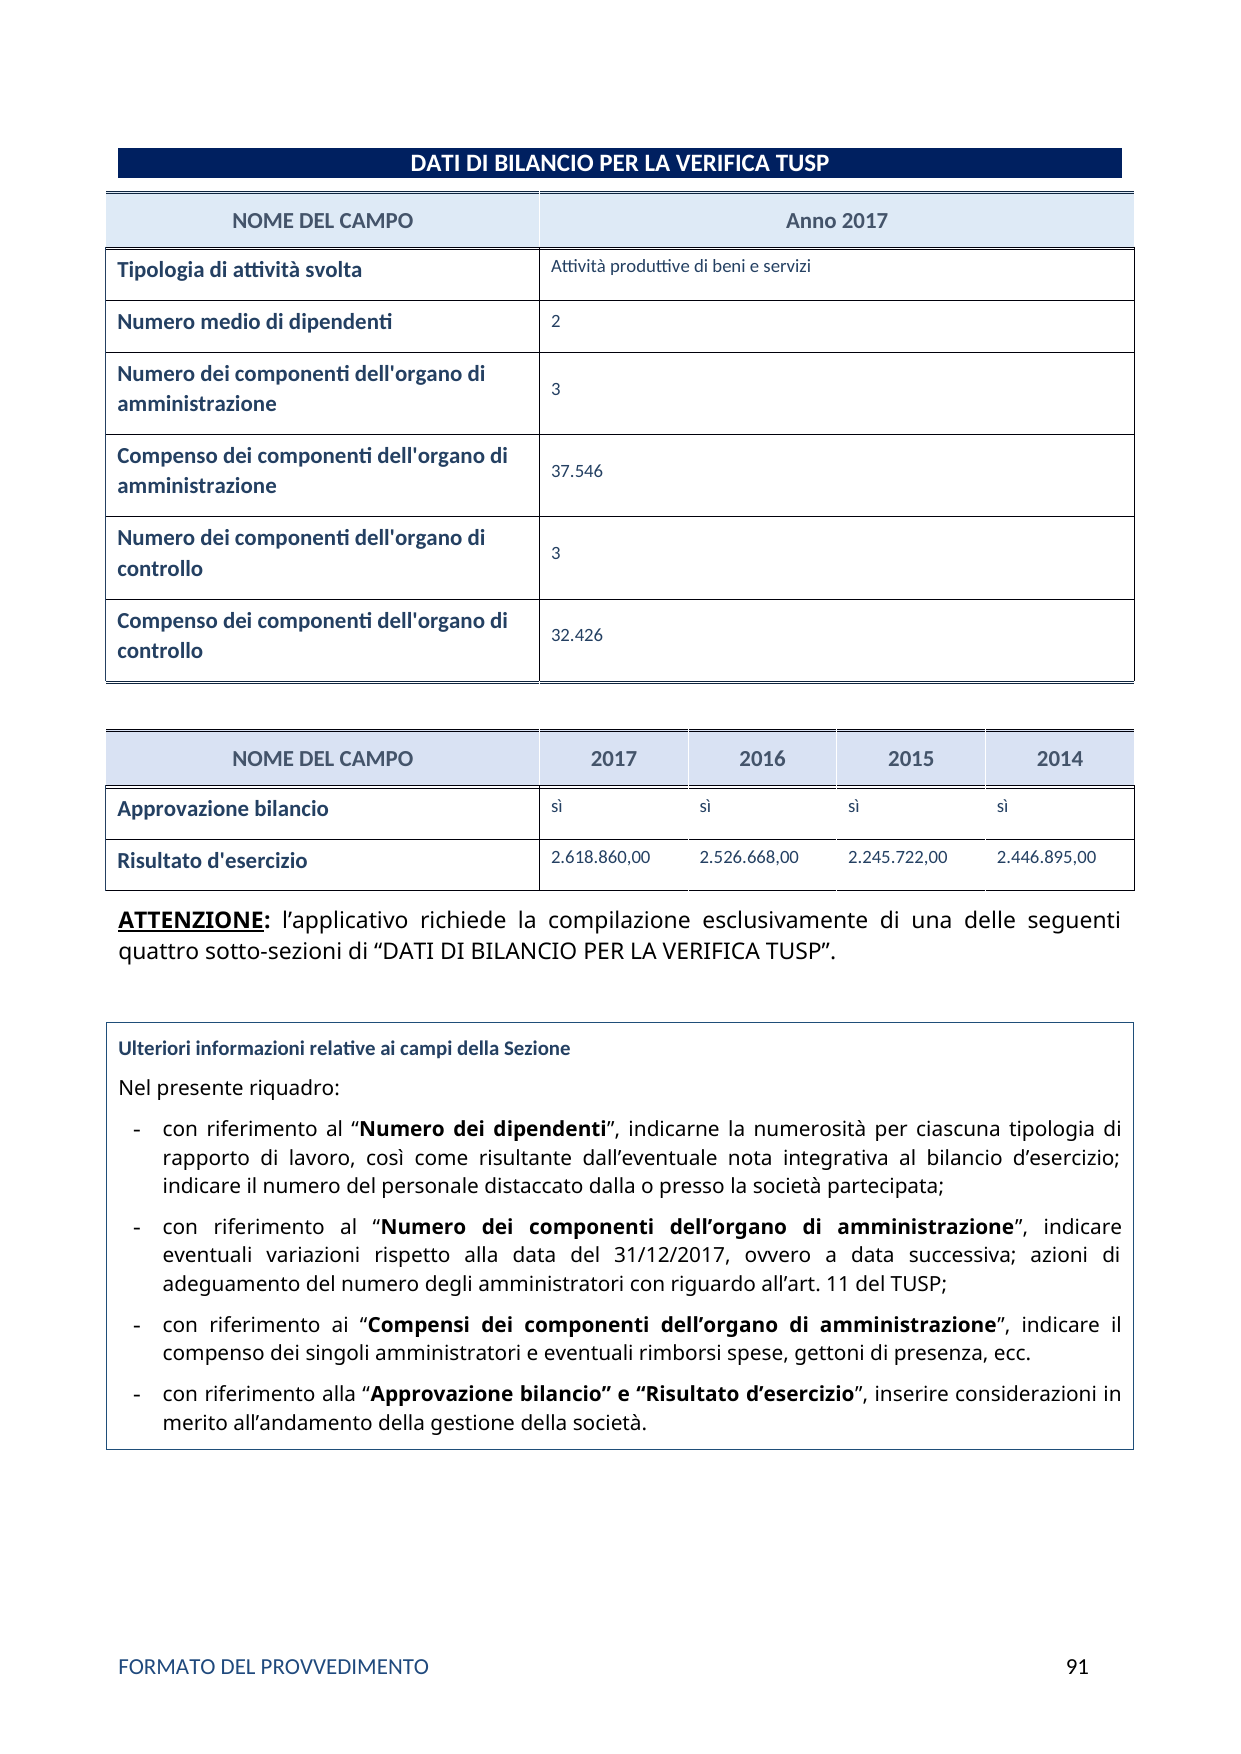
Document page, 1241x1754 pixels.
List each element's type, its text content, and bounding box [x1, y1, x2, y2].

table_cell NOME DEL CAMPO [106, 732, 539, 785]
table_cell 2.446.895,00 [986, 840, 1134, 890]
table_cell 2.618.860,00 [540, 840, 688, 890]
table_cell 3 [540, 353, 1134, 434]
table_header Anno 2017 [540, 194, 1134, 247]
table_cell Numero medio di dipendenti [106, 301, 539, 352]
table_cell Compenso dei componenti dell'organo di controllo [106, 600, 539, 681]
table_header NOME DEL CAMPO [106, 194, 539, 247]
table_cell Tipologia di attività svolta [106, 250, 539, 300]
table_cell Compenso dei componenti dell'organo di amministrazione [106, 435, 539, 516]
table_cell Approvazione bilancio [106, 789, 539, 838]
table_cell 2.245.722,00 [837, 840, 985, 890]
table_cell [540, 684, 1134, 729]
table_header Ulteriori informazioni relative ai campi della Sezione Nel presente riquadro: con riferimento al “Numero dei dipendenti”, indicarne la numerosità per ciascuna tipologia di rapporto di lavoro, così come risultante dall’eventuale nota integrativa al bilancio d’esercizio; indicare il numero del personale distaccato dalla o presso la società partecipata; con riferimento al “Numero dei componenti dell’organo di amministrazione”, indicare eventuali variazioni rispetto alla data del 31/12/2017, ovvero a data successiva; azioni di adeguamento del numero degli amministratori con riguardo all’art. 11 del TUSP; con riferimento ai “Compensi dei componenti dell’organo di amministrazione”, indicare il compenso dei singoli amministratori e eventuali rimborsi spese, gettoni di presenza, ecc. con riferimento alla “Approvazione bilancio” e “Risultato d’esercizio”, inserire considerazioni in merito all’andamento della gestione della società. [107, 1023, 1133, 1449]
text DATI DI BILANCIO PER LA VERIFICA TUSP [118, 148, 1122, 178]
table_cell 2.526.668,00 [689, 840, 836, 890]
table_cell 2015 [837, 732, 985, 785]
table_cell 37.546 [540, 435, 1134, 516]
table_cell Attività produttive di beni e servizi [540, 250, 1134, 300]
table_cell 3 [540, 517, 1134, 598]
table_cell 2016 [689, 732, 836, 785]
table_cell Numero dei componenti dell'organo di controllo [106, 517, 539, 598]
table_cell 2 [540, 301, 1134, 352]
text ATTENZIONE: l’applicativo richiede la compilazione esclusivamente di una delle seguenti quattro sotto-sezioni di “DATI DI BILANCIO PER LA VERIFICA TUSP”. [118, 904, 1122, 966]
table_cell sì [540, 789, 688, 838]
table_cell sì [837, 789, 985, 838]
table_cell Risultato d'esercizio [106, 840, 539, 890]
table_cell Numero dei componenti dell'organo di amministrazione [106, 353, 539, 434]
table_cell 32.426 [540, 600, 1134, 681]
table_cell [106, 684, 539, 729]
table_cell sì [689, 789, 836, 838]
table_cell 2017 [540, 732, 688, 785]
table_cell 2014 [986, 732, 1134, 785]
table_cell sì [986, 789, 1134, 838]
